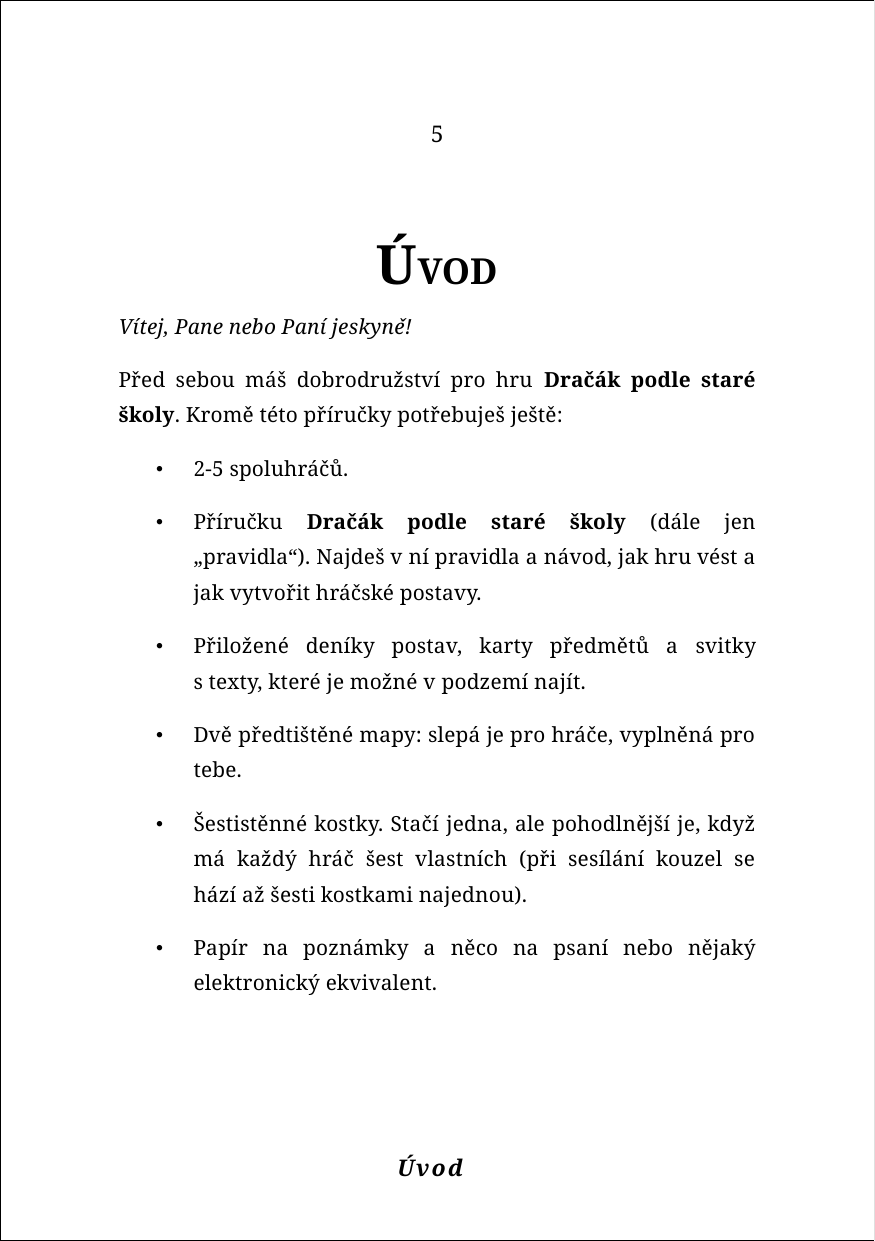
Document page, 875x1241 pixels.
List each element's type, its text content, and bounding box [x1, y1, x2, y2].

list Přiložené deníky postav, karty předmětů a⁠ svitky s⁠ texty, které je možné v⁠ podzemí najít. [156, 631, 756, 695]
list Příručku Dračák podle staré školy (dále jen „pravidla“). Najdeš v⁠ ní pravidla a⁠ návod, jak hru vést a jak vytvořit hráčské postavy. [156, 507, 756, 606]
text Před sebou máš dobrodružství pro hru Dračák podle staré školy. Kromě této příručky potřebuješ ještě: [118, 365, 756, 429]
list 2-5 spoluhráčů. [156, 454, 756, 482]
list Dvě předtištěné mapy: slepá je pro hráče, vyplněná pro tebe. [156, 720, 756, 784]
text Vítej, Pane nebo Paní jeskyně! [118, 312, 756, 340]
list Papír na poznámky a⁠ něco na psaní nebo nějaký elektronický ekvivalent. [156, 933, 756, 997]
list Šestistěnné kostky. Stačí⁠ jedna, ale pohodlnější je, když má každý hráč šest vlastních (při sesílání kouzel se hází až šesti kostkami najednou). [156, 809, 756, 908]
subtitle Úvod [118, 226, 756, 300]
